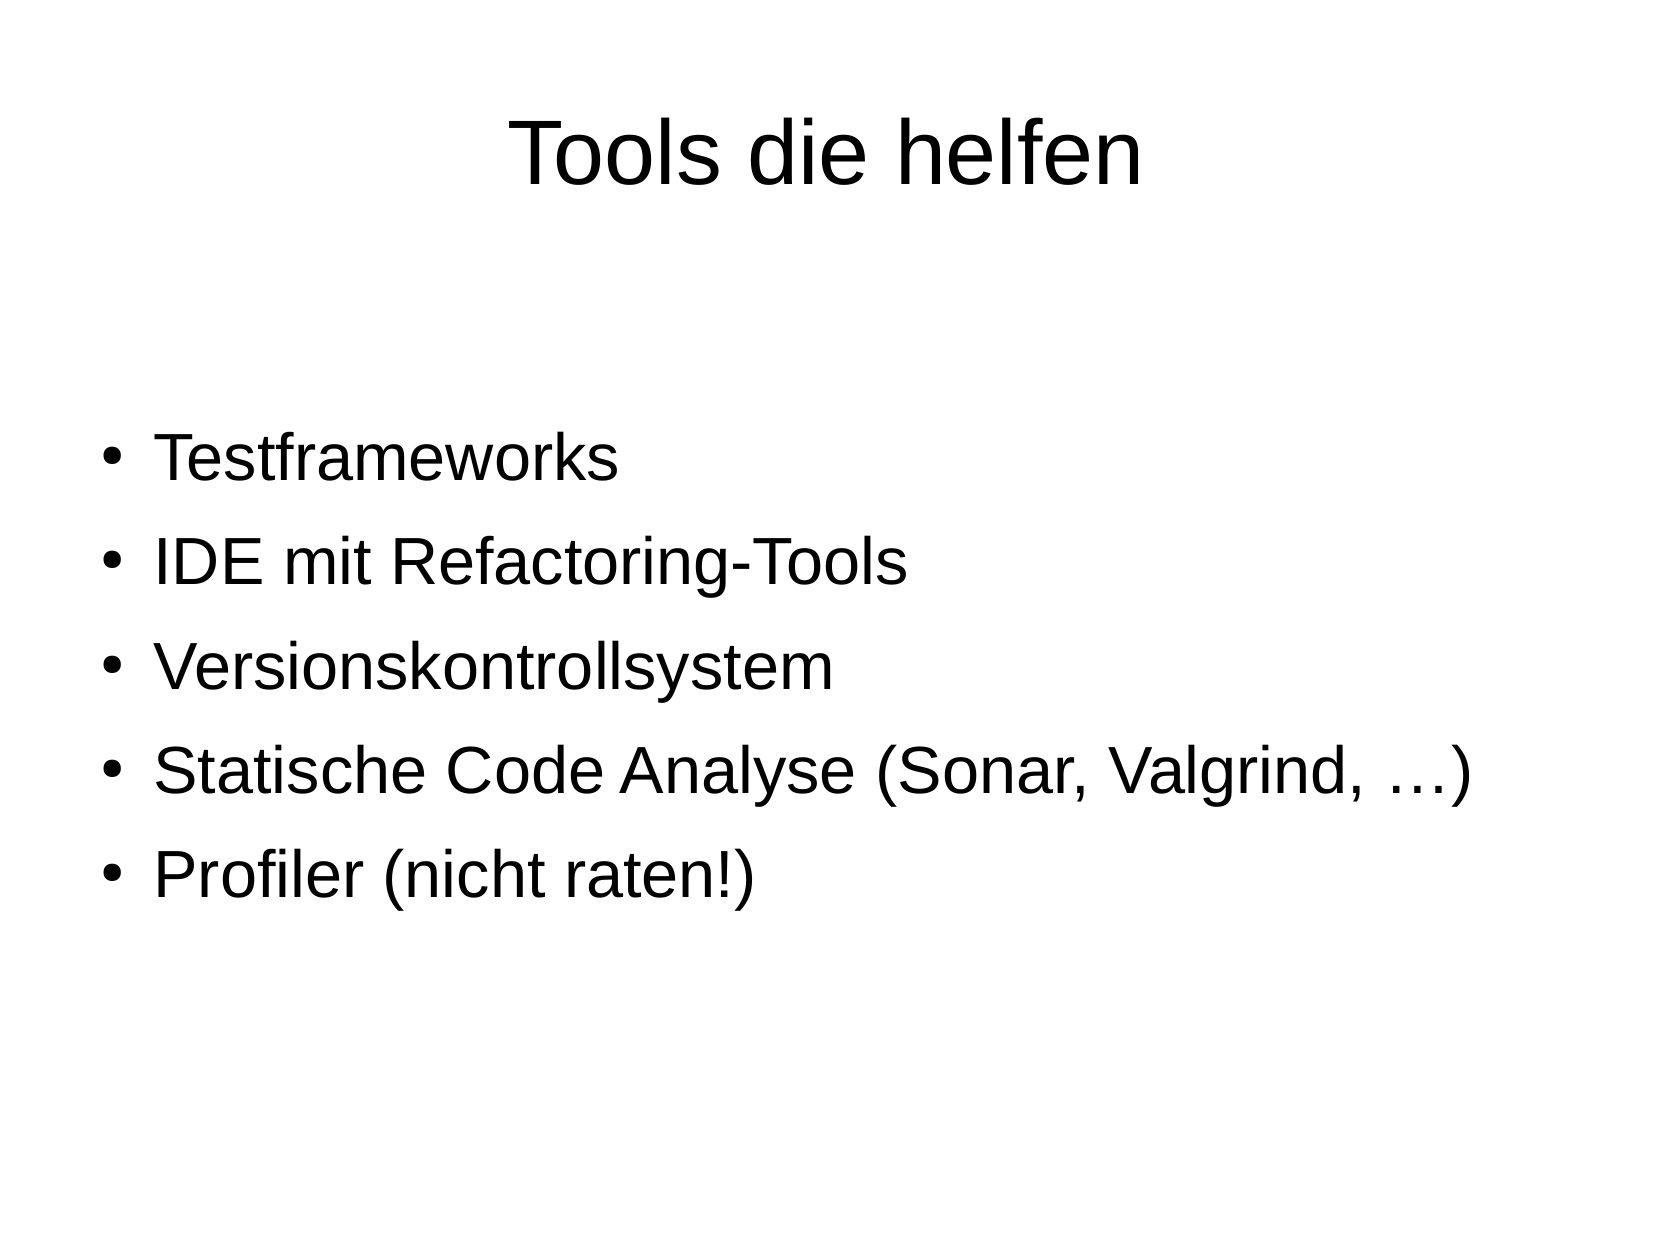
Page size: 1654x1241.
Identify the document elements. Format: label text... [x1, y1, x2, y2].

title Tools die helfen [82, 49, 1571, 257]
list Testframeworks IDE mit Refactoring-Tools Versionskontrollsystem Statische Code Analyse (Sonar, Valgrind, …) Profiler (nicht raten!) [82, 420, 1571, 940]
